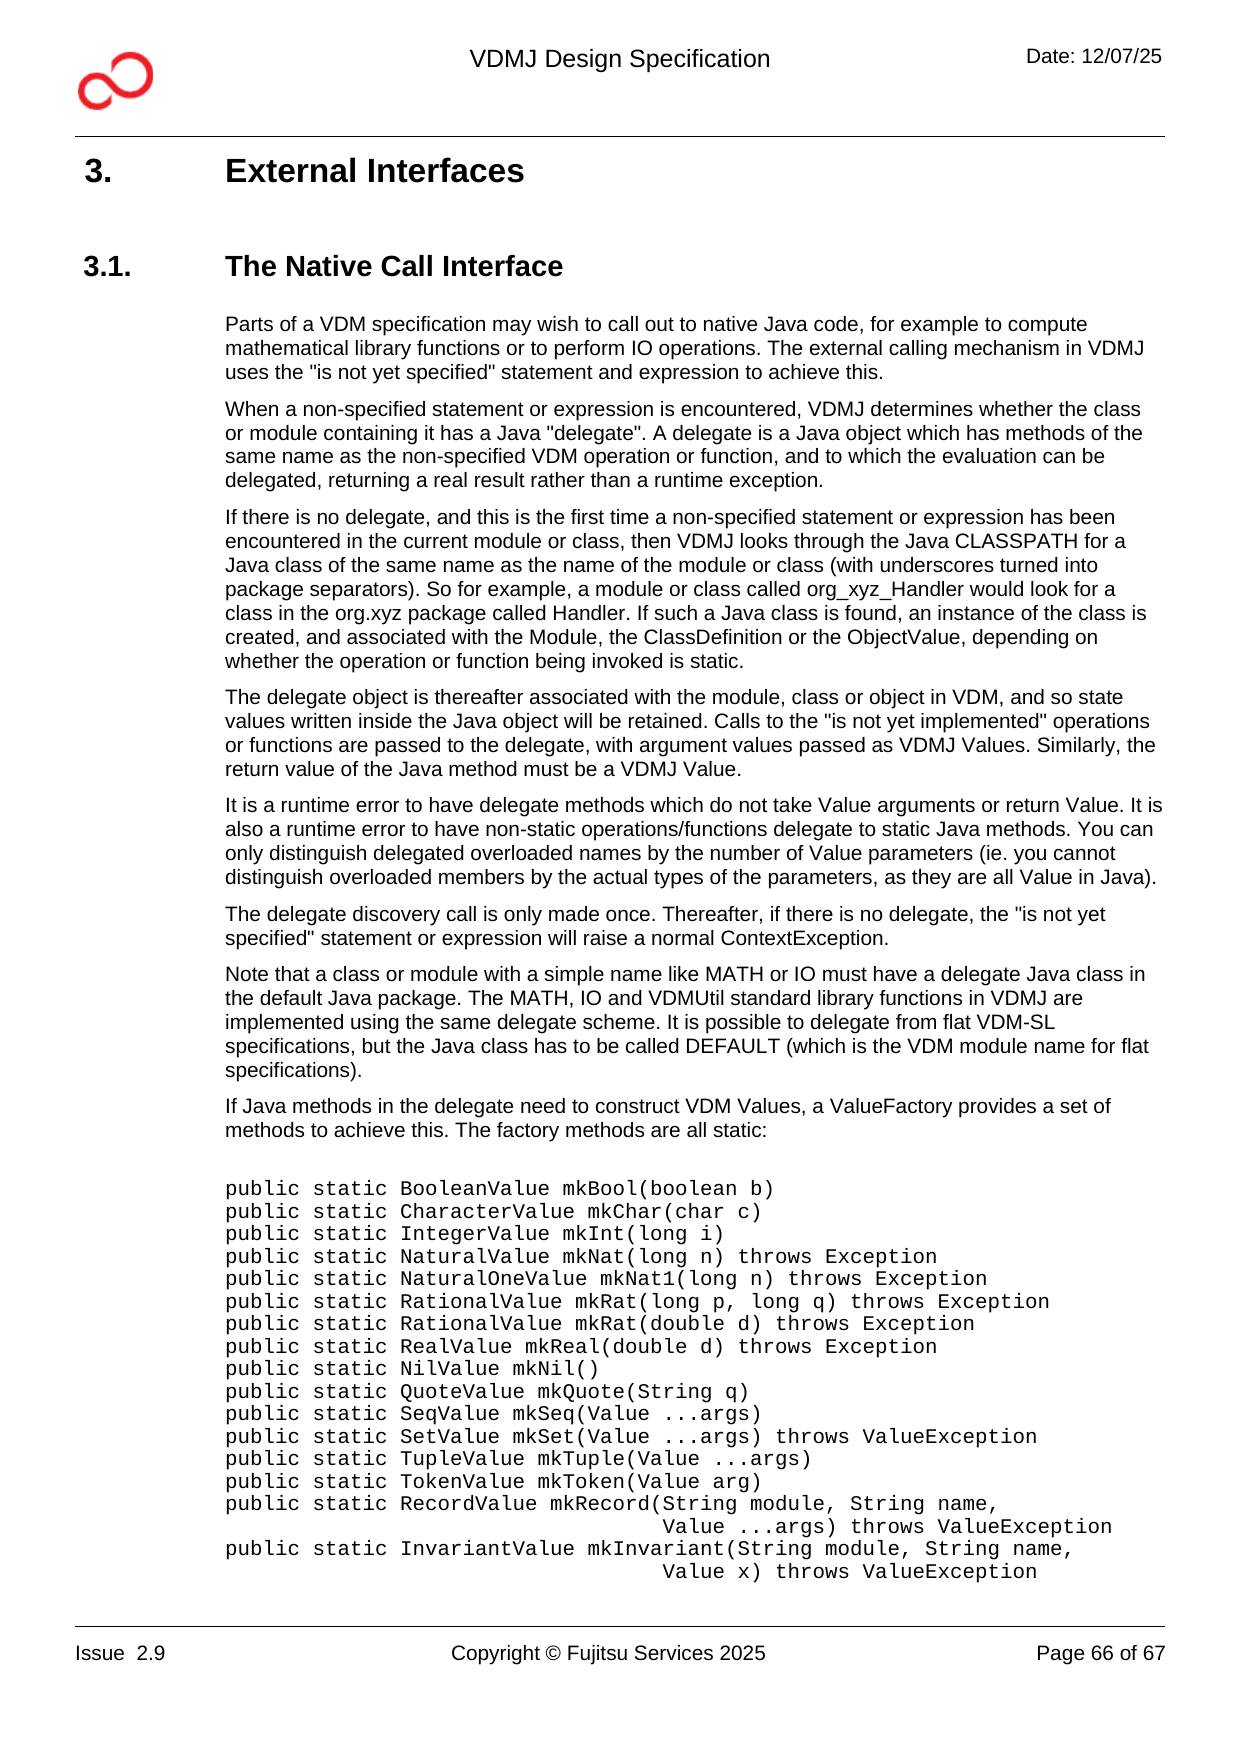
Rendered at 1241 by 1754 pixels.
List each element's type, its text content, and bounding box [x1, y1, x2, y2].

text Note that a class or module with a simple name like MATH or IO must have a delegate Java class in the default Java package. The MATH, IO and VDMUtil standard library functions in VDMJ are implemented using the same delegate scheme. It is possible to delegate from flat VDM-SL specifications, but the Java class has to be called DEFAULT (which is the VDM module name for flat specifications). [225, 962, 1165, 1082]
text It is a runtime error to have delegate methods which do not take Value arguments or return Value. It is also a runtime error to have non-static operations/functions delegate to static Java methods. You can only distinguish delegated overloaded names by the number of Value parameters (ie. you cannot distinguish overloaded members by the actual types of the parameters, as they are all Value in Java). [225, 794, 1165, 889]
text If there is no delegate, and this is the first time a non-specified statement or expression has been encountered in the current module or class, then VDMJ looks through the Java CLASSPATH for a Java class of the same name as the name of the module or class (with underscores turned into package separators). So for example, a module or class called org_xyz_Handler would look for a class in the org.xyz package called Handler. If such a Java class is found, an instance of the class is created, and associated with the Module, the ClassDefinition or the ObjectValue, depending on whether the operation or function being invoked is static. [225, 505, 1165, 673]
text The delegate object is thereafter associated with the module, class or object in VDM, and so state values written inside the Java object will be retained. Calls to the "is not yet implemented" operations or functions are passed to the delegate, with argument values passed as VDMJ Values. Similarly, the return value of the Java method must be a VDMJ Value. [225, 685, 1165, 781]
text public static BooleanValue mkBool(boolean b) public static CharacterValue mkChar(char c) public static IntegerValue mkInt(long i) public static NaturalValue mkNat(long n) throws Exception public static NaturalOneValue mkNat1(long n) throws Exception public static RationalValue mkRat(long p, long q) throws Exception public static RationalValue mkRat(double d) throws Exception public static RealValue mkReal(double d) throws Exception public static NilValue mkNil() public static QuoteValue mkQuote(String q) public static SeqValue mkSeq(Value ...args) public static SetValue mkSet(Value ...args) throws ValueException public static TupleValue mkTuple(Value ...args) public static TokenValue mkToken(Value arg) public static RecordValue mkRecord(String module, String name, Value ...args) throws ValueException public static InvariantValue mkInvariant(String module, String name, Value x) throws ValueException [225, 1155, 1165, 1583]
text The delegate discovery call is only made once. Thereafter, if there is no delegate, the "is not yet specified" statement or expression will raise a normal ContextException. [225, 902, 1165, 950]
text When a non-specified statement or expression is encountered, VDMJ determines whether the class or module containing it has a Java "delegate". A delegate is a Java object which has methods of the same name as the non-specified VDM operation or function, and to which the evaluation can be delegated, returning a real result rather than a runtime exception. [225, 397, 1165, 493]
picture [78, 44, 153, 120]
subtitle The Native Call Interface [75, 250, 1165, 282]
text Parts of a VDM specification may wish to call out to native Java code, for example to compute mathematical library functions or to perform IO operations. The external calling mechanism in VDMJ uses the "is not yet specified" statement and expression to achieve this. [225, 312, 1165, 384]
text If Java methods in the delegate need to construct VDM Values, a ValueFactory provides a set of methods to achieve this. The factory methods are all static: [225, 1095, 1165, 1143]
subtitle External Interfaces [75, 152, 1165, 190]
